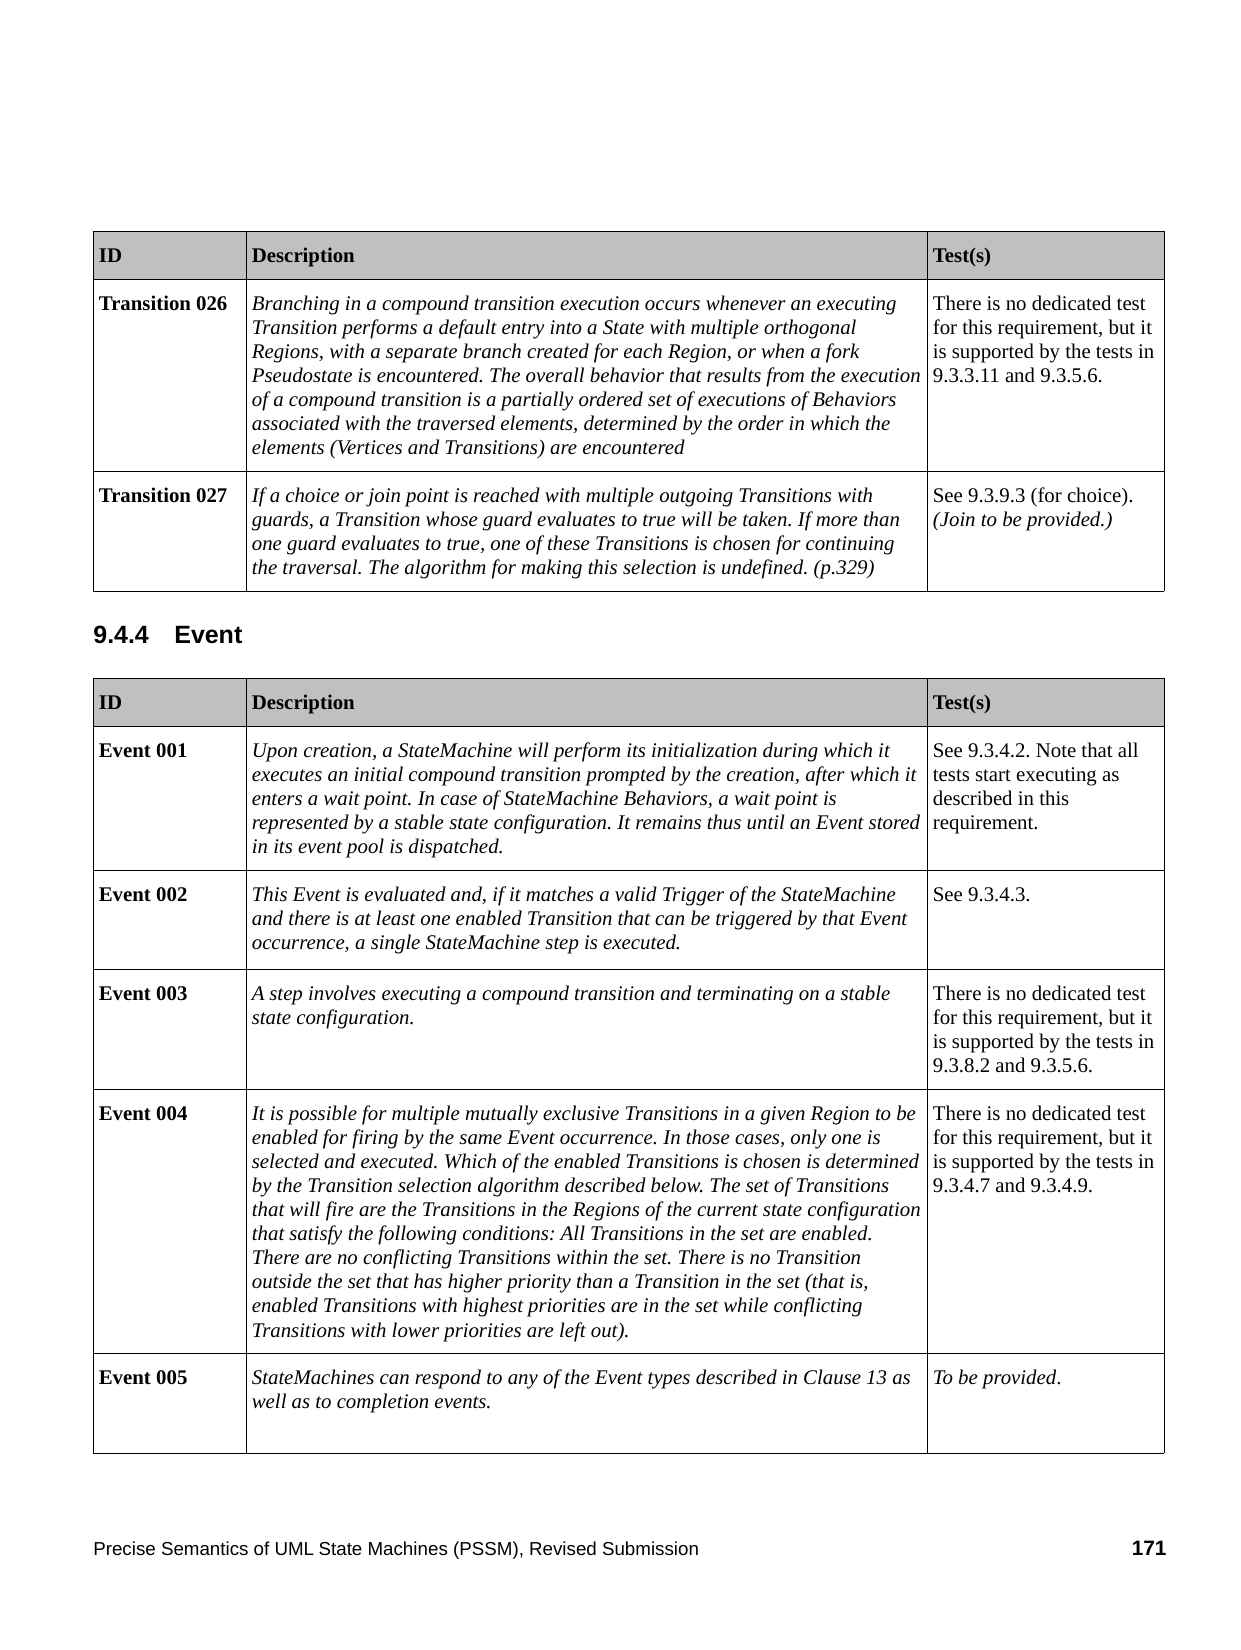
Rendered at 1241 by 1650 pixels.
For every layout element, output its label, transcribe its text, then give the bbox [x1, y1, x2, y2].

table_cell Transition 026 [94, 280, 246, 471]
table_header ID [94, 232, 246, 279]
table_cell Transition 027 [94, 472, 246, 591]
table_header Description [247, 232, 927, 279]
table_cell Branching in a compound transition execution occurs whenever an executing Transition performs a default entry into a State with multiple orthogonal Regions, with a separate branch created for each Region, or when a fork Pseudostate is encountered. The overall behavior that results from the execution of a compound transition is a partially ordered set of executions of Behaviors associated with the traversed elements, determined by the order in which the elements (Vertices and Transitions) are encountered [247, 280, 927, 471]
table_cell To be provided. [928, 1354, 1164, 1452]
table_cell Upon creation, a StateMachine will perform its initialization during which it executes an initial compound transition prompted by the creation, after which it enters a wait point. In case of StateMachine Behaviors, a wait point is represented by a stable state configuration. It remains thus until an Event stored in its event pool is dispatched. [247, 727, 927, 870]
table_cell StateMachines can respond to any of the Event types described in Clause 13 as well as to completion events. [247, 1354, 927, 1452]
table_cell There is no dedicated test for this requirement, but it is supported by the tests in 9.3.4.7 and 9.3.4.9. [928, 1090, 1164, 1353]
table_cell See 9.3.4.2. Note that all tests start executing as described in this requirement. [928, 727, 1164, 870]
table_cell This Event is evaluated and, if it matches a valid Trigger of the StateMachine and there is at least one enabled Transition that can be triggered by that Event occurrence, a single StateMachine step is executed. [247, 871, 927, 969]
table_cell There is no dedicated test for this requirement, but it is supported by the tests in 9.3.3.11 and 9.3.5.6. [928, 280, 1164, 471]
table_header ID [94, 679, 246, 726]
table_cell See 9.3.4.3. [928, 871, 1164, 969]
table_cell Event 004 [94, 1090, 246, 1353]
table_cell It is possible for multiple mutually exclusive Transitions in a given Region to be enabled for firing by the same Event occurrence. In those cases, only one is selected and executed. Which of the enabled Transitions is chosen is determined by the Transition selection algorithm described below. The set of Transitions that will fire are the Transitions in the Regions of the current state configuration that satisfy the following conditions: All Transitions in the set are enabled. There are no conflicting Transitions within the set. There is no Transition outside the set that has higher priority than a Transition in the set (that is, enabled Transitions with highest priorities are in the set while conflicting Transitions with lower priorities are left out). [247, 1090, 927, 1353]
table_cell Event 003 [94, 970, 246, 1089]
table_cell Event 001 [94, 727, 246, 870]
table_cell A step involves executing a compound transition and terminating on a stable state configuration. [247, 970, 927, 1089]
table_header Test(s) [928, 232, 1164, 279]
table_cell Event 005 [94, 1354, 246, 1452]
table_cell If a choice or join point is reached with multiple outgoing Transitions with guards, a Transition whose guard evaluates to true will be taken. If more than one guard evaluates to true, one of these Transitions is chosen for continuing the traversal. The algorithm for making this selection is undefined. (p.329) [247, 472, 927, 591]
table_cell See 9.3.9.3 (for choice). (Join to be provided.) [928, 472, 1164, 591]
subtitle Event [93, 620, 1164, 649]
table_header Test(s) [928, 679, 1164, 726]
table_header Description [247, 679, 927, 726]
table_cell There is no dedicated test for this requirement, but it is supported by the tests in 9.3.8.2 and 9.3.5.6. [928, 970, 1164, 1089]
table_cell Event 002 [94, 871, 246, 969]
